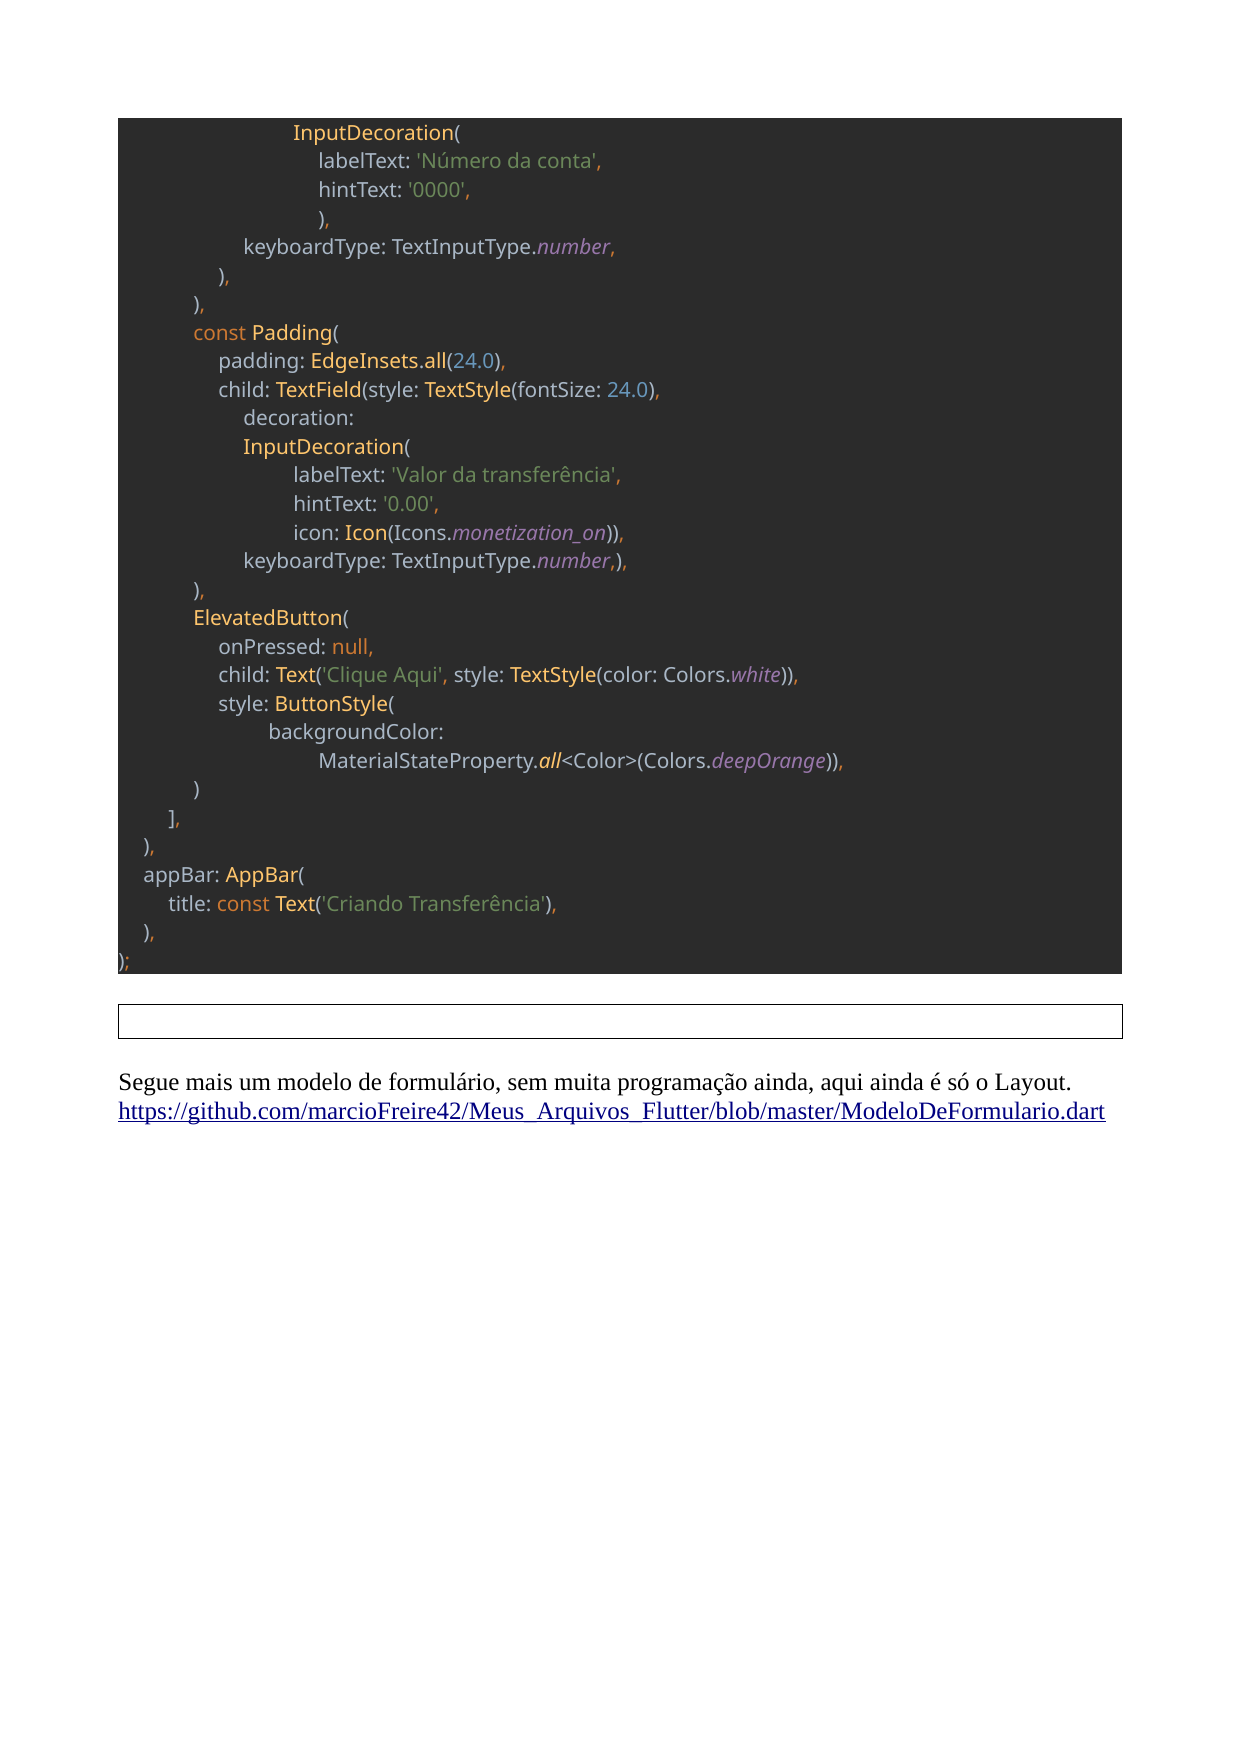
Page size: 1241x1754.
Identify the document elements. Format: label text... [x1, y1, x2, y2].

text InputDecoration( [118, 432, 1122, 461]
text ); [118, 946, 1122, 974]
text InputDecoration( [118, 118, 1122, 147]
text const Padding( [118, 318, 1122, 346]
text ), [118, 289, 1122, 318]
text https://github.com/marcioFreire42/Meus_Arquivos_Flutter/blob/master/ModeloDeFormulario.dart [118, 1096, 1122, 1125]
text labelText: 'Número da conta', [118, 147, 1122, 175]
text ), [118, 204, 1122, 232]
text keyboardType: TextInputType.number,), [118, 546, 1122, 575]
text hintText: '0.00', [118, 489, 1122, 518]
text ), [118, 917, 1122, 946]
text appBar: AppBar( [118, 860, 1122, 889]
text keyboardType: TextInputType.number, [118, 232, 1122, 261]
text ], [118, 803, 1122, 832]
text child: TextField(style: TextStyle(fontSize: 24.0), [118, 375, 1122, 403]
text decoration: [118, 403, 1122, 432]
text title: const Text('Criando Transferência'), [118, 889, 1122, 917]
text icon: Icon(Icons.monetization_on)), [118, 518, 1122, 546]
text onPressed: null, [118, 632, 1122, 660]
text ElevatedButton( [118, 603, 1122, 632]
text Segue mais um modelo de formulário, sem muita programação ainda, aqui ainda é só o Layout. [118, 1067, 1122, 1096]
text ), [118, 575, 1122, 603]
text backgroundColor: [118, 717, 1122, 746]
text labelText: 'Valor da transferência', [118, 461, 1122, 489]
text child: Text('Clique Aqui', style: TextStyle(color: Colors.white)), [118, 660, 1122, 689]
text ), [118, 832, 1122, 860]
text hintText: '0000', [118, 175, 1122, 204]
text style: ButtonStyle( [118, 689, 1122, 717]
text ), [118, 261, 1122, 289]
text ) [118, 774, 1122, 803]
text MaterialStateProperty.all<Color>(Colors.deepOrange)), [118, 746, 1122, 774]
text padding: EdgeInsets.all(24.0), [118, 346, 1122, 375]
